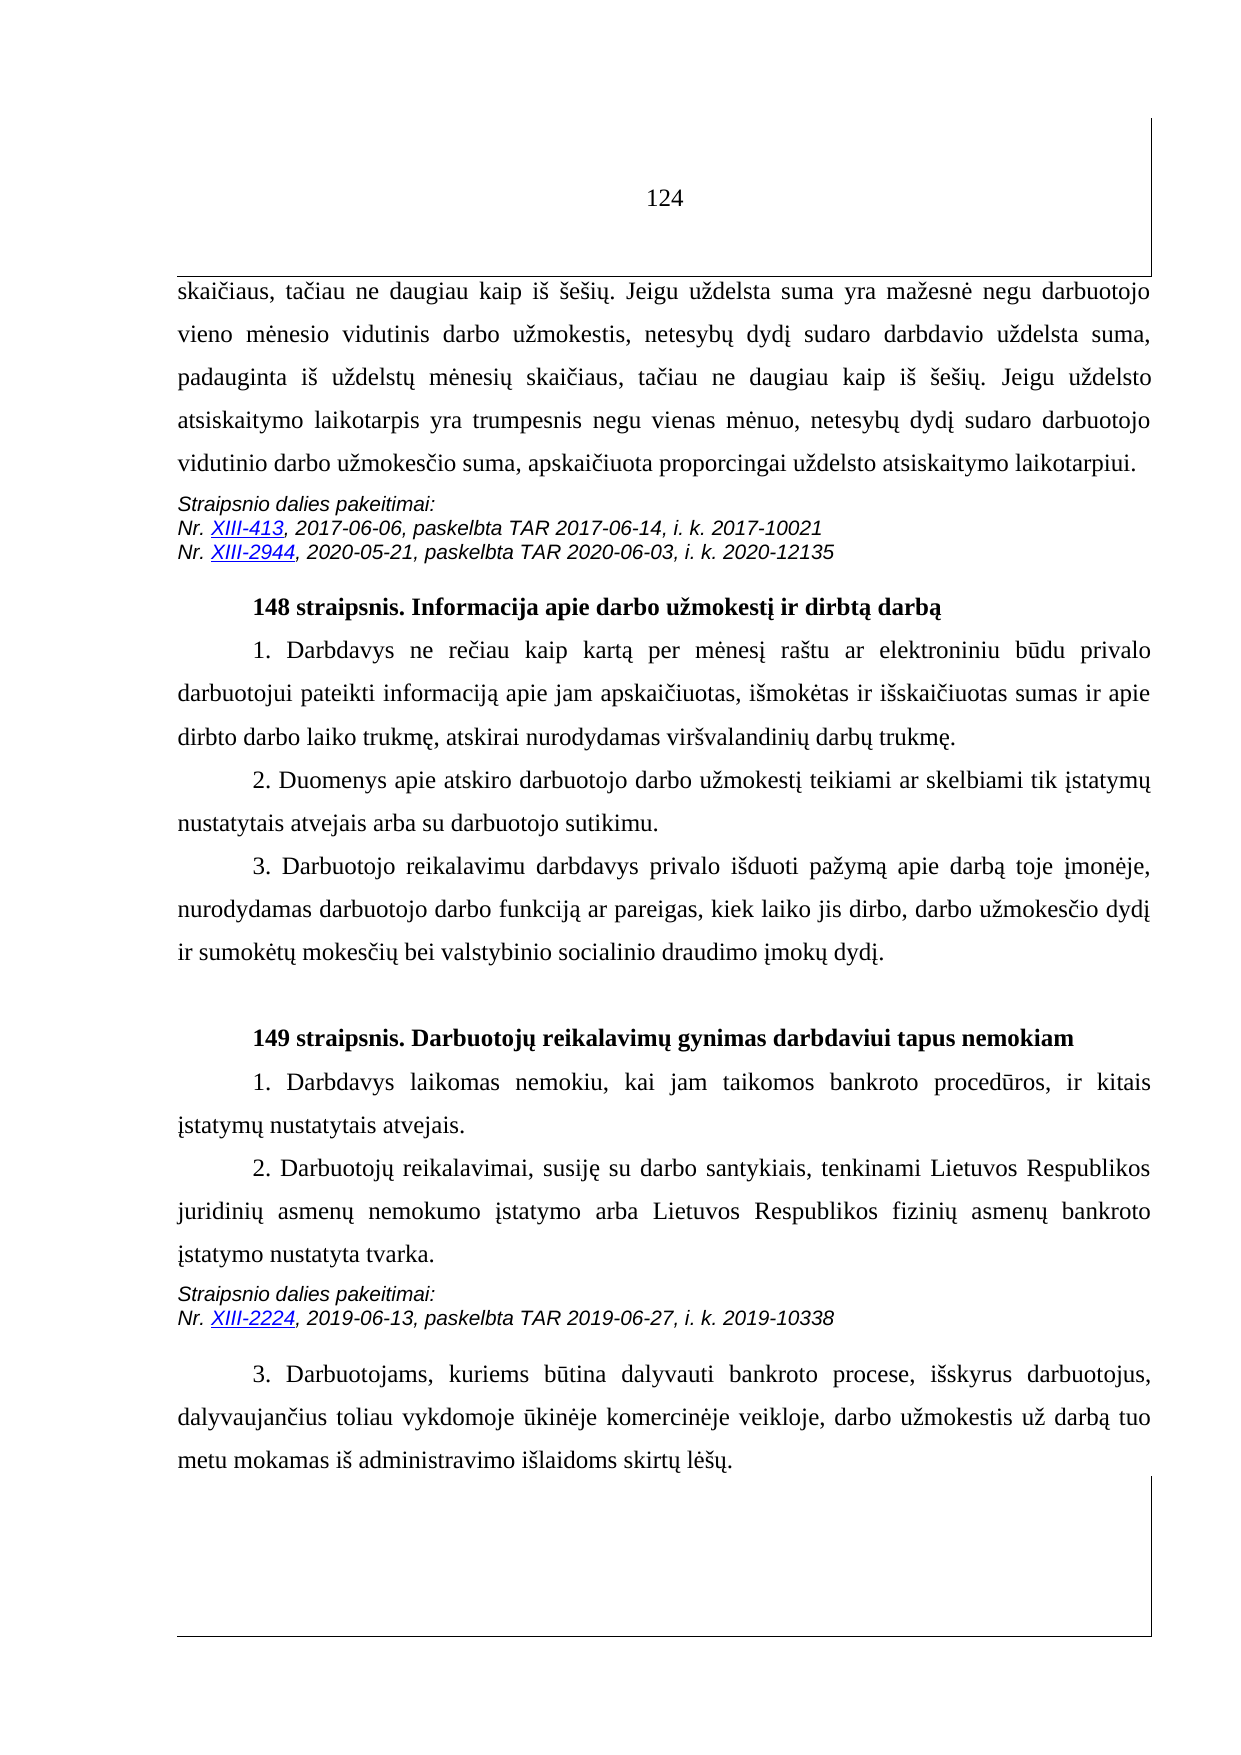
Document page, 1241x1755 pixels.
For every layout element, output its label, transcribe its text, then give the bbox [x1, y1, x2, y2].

text 2. Duomenys apie atskiro darbuotojo darbo užmokestį teikiami ar skelbiami tik įstatymų nustatytais atvejais arba su darbuotojo sutikimu. [177, 765, 1152, 837]
subtitle 148 straipsnis. Informacija apie darbo užmokestį ir dirbtą darbą [177, 592, 1152, 621]
text 3. Darbuotojams, kuriems būtina dalyvauti bankroto procese, išskyrus darbuotojus, dalyvaujančius toliau vykdomoje ūkinėje komercinėje veikloje, darbo užmokestis už darbą tuo metu mokamas iš administravimo išlaidoms skirtų lėšų. [177, 1359, 1152, 1474]
text 1. Darbdavys laikomas nemokiu, kai jam taikomos bankroto procedūros, ir kitais įstatymų nustatytais atvejais. [177, 1067, 1152, 1138]
text Straipsnio dalies pakeitimai: [177, 492, 1152, 516]
text skaičiaus, tačiau ne daugiau kaip iš šešių. Jeigu uždelsta suma yra mažesnė negu darbuotojo vieno mėnesio vidutinis darbo užmokestis, netesybų dydį sudaro darbdavio uždelsta suma, padauginta iš uždelstų mėnesių skaičiaus, tačiau ne daugiau kaip iš šešių. Jeigu uždelsto atsiskaitymo laikotarpis yra trumpesnis negu vienas mėnuo, netesybų dydį sudaro darbuotojo vidutinio darbo užmokesčio suma, apskaičiuota proporcingai uždelsto atsiskaitymo laikotarpiui. [177, 276, 1152, 477]
subtitle 149 straipsnis. Darbuotojų reikalavimų gynimas darbdaviui tapus nemokiam [177, 1023, 1152, 1052]
text Nr. XIII-2224, 2019-06-13, paskelbta TAR 2019-06-27, i. k. 2019-10338 [177, 1306, 1152, 1330]
text Nr. XIII-413, 2017-06-06, paskelbta TAR 2017-06-14, i. k. 2017-10021 [177, 516, 1152, 539]
text 3. Darbuotojo reikalavimu darbdavys privalo išduoti pažymą apie darbą toje įmonėje, nurodydamas darbuotojo darbo funkciją ar pareigas, kiek laiko jis dirbo, darbo užmokesčio dydį ir sumokėtų mokesčių bei valstybinio socialinio draudimo įmokų dydį. [177, 851, 1152, 966]
text 1. Darbdavys ne rečiau kaip kartą per mėnesį raštu ar elektroniniu būdu privalo darbuotojui pateikti informaciją apie jam apskaičiuotas, išmokėtas ir išskaičiuotas sumas ir apie dirbto darbo laiko trukmę, atskirai nurodydamas viršvalandinių darbų trukmę. [177, 635, 1152, 750]
text Nr. XIII-2944, 2020-05-21, paskelbta TAR 2020-06-03, i. k. 2020-12135 [177, 539, 1152, 563]
text Straipsnio dalies pakeitimai: [177, 1282, 1152, 1306]
text 2. Darbuotojų reikalavimai, susiję su darbo santykiais, tenkinami Lietuvos Respublikos juridinių asmenų nemokumo įstatymo arba Lietuvos Respublikos fizinių asmenų bankroto įstatymo nustatyta tvarka. [177, 1153, 1152, 1268]
